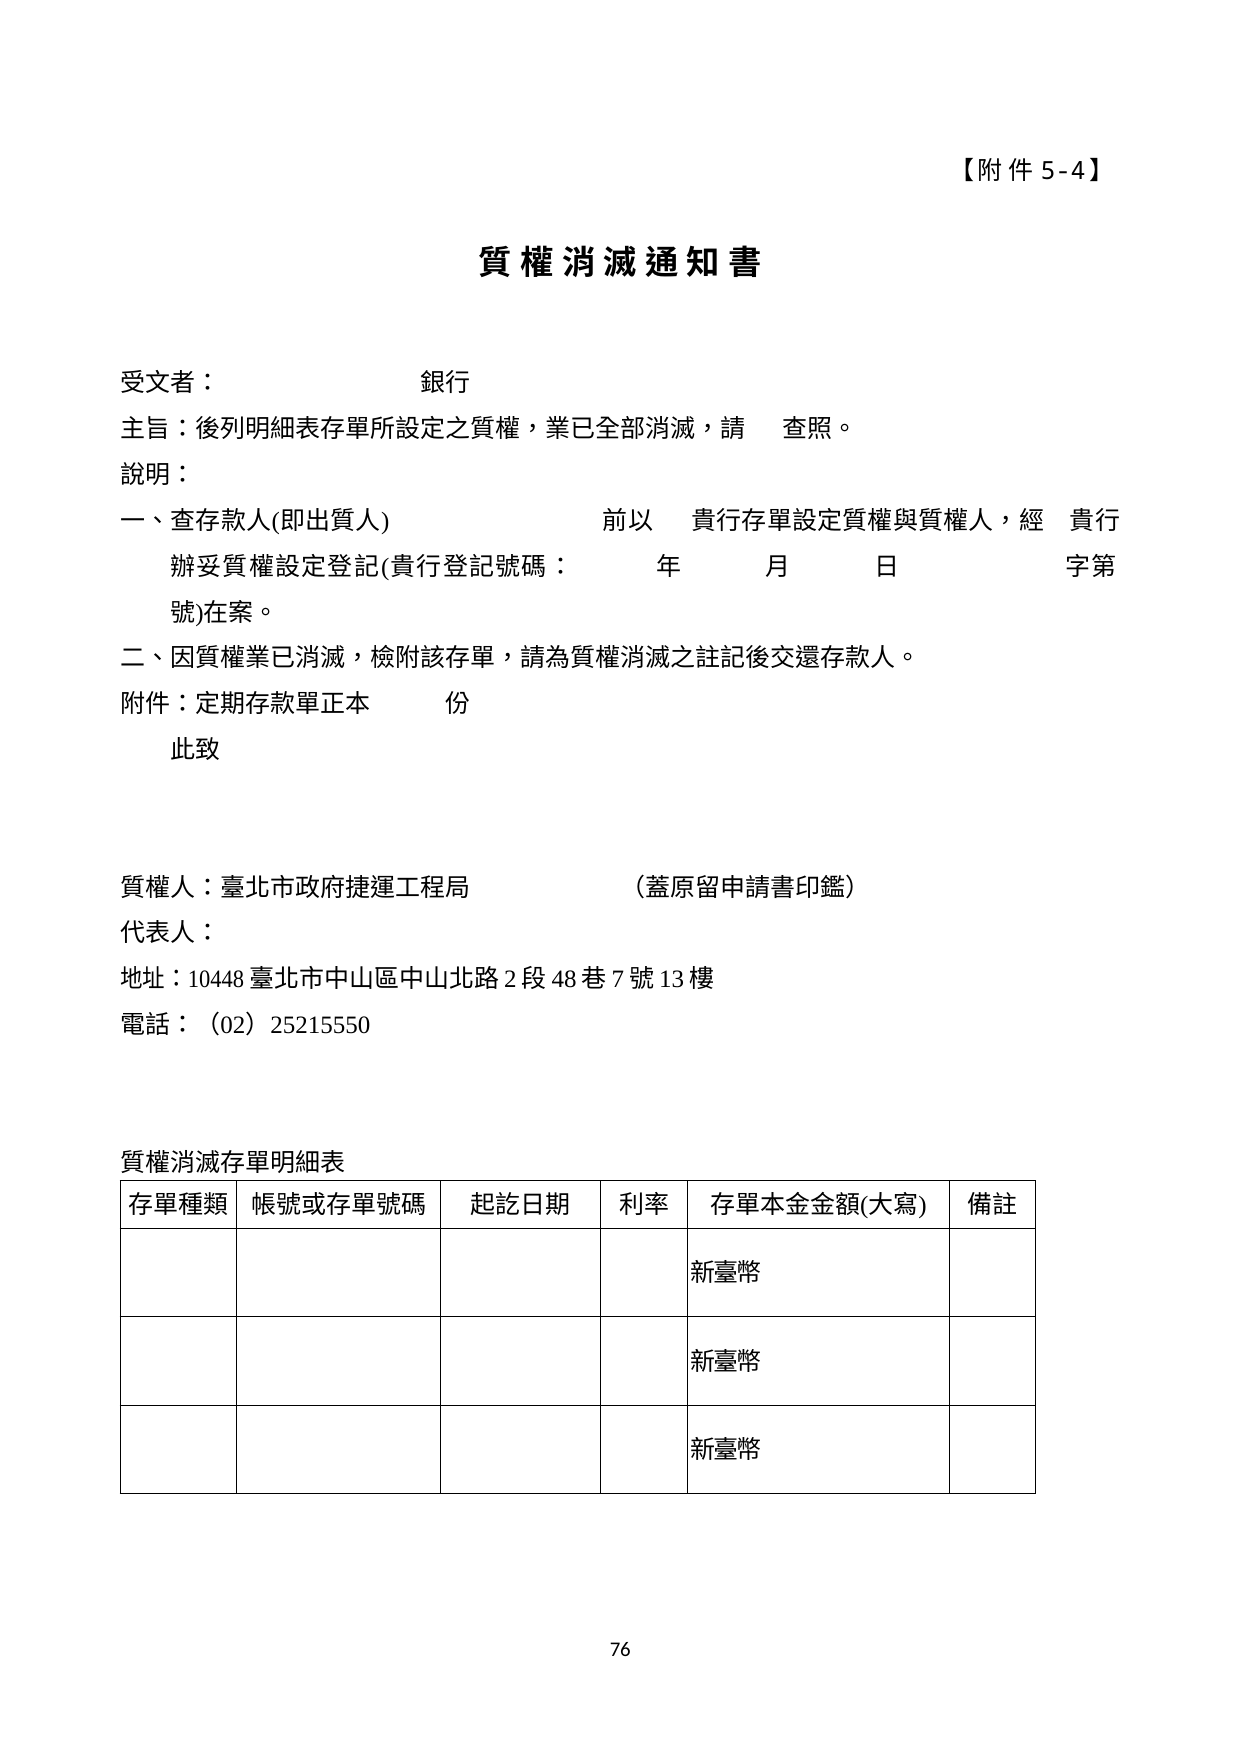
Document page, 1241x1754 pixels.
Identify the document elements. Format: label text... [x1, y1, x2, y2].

table_cell [121, 1229, 236, 1316]
text 附件：定期存款單正本 份 [120, 676, 1120, 722]
table_cell 新臺幣 [688, 1406, 949, 1493]
text 代表人： [120, 905, 1120, 951]
table_header 起訖日期 [441, 1181, 600, 1227]
text 受文者： 銀行 [120, 355, 1120, 401]
text 主旨：後列明細表存單所設定之質權，業已全部消滅，請 查照。 [120, 401, 1120, 447]
text 質權人：臺北市政府捷運工程局 （蓋原留申請書印鑑） [120, 859, 1120, 905]
table_cell [441, 1229, 600, 1316]
table_header 存單本金金額(大寫) [688, 1181, 949, 1227]
text 二、因質權業已消滅，檢附該存單，請為質權消滅之註記後交還存款人。 [120, 630, 1120, 676]
table_cell [237, 1406, 440, 1493]
table_cell [950, 1229, 1035, 1316]
table_header 利率 [601, 1181, 687, 1227]
table_cell [237, 1229, 440, 1316]
table_cell [950, 1317, 1035, 1405]
text 地址：10448臺北市中山區中山北路2段48巷7號13樓 [120, 951, 1120, 997]
table_header 存單種類 [121, 1181, 236, 1227]
text 說明： [120, 447, 1120, 493]
text 質權消滅通知書 [120, 218, 1120, 281]
table_header 備註 [950, 1181, 1035, 1227]
table_cell [121, 1406, 236, 1493]
text 質權消滅存單明細表 [120, 1134, 1120, 1180]
table_cell [601, 1406, 687, 1493]
table_cell [601, 1317, 687, 1405]
text 【附件5-4】 [120, 127, 1120, 189]
table_cell 新臺幣 [688, 1229, 949, 1316]
text 此致 [120, 722, 1120, 768]
table_cell [237, 1317, 440, 1405]
table_cell [441, 1317, 600, 1405]
table_cell [441, 1406, 600, 1493]
text 一、查存款人(即出質人) 前以 貴行存單設定質權與質權人，經 貴行辦妥質權設定登記(貴行登記號碼： 年 月 日 字第 號)在案。 [120, 493, 1120, 630]
table_cell [950, 1406, 1035, 1493]
table_header 帳號或存單號碼 [237, 1181, 440, 1227]
table_cell [601, 1229, 687, 1316]
text 電話：（02）25215550 [120, 997, 1120, 1043]
table_cell [121, 1317, 236, 1405]
table_cell 新臺幣 [688, 1317, 949, 1405]
